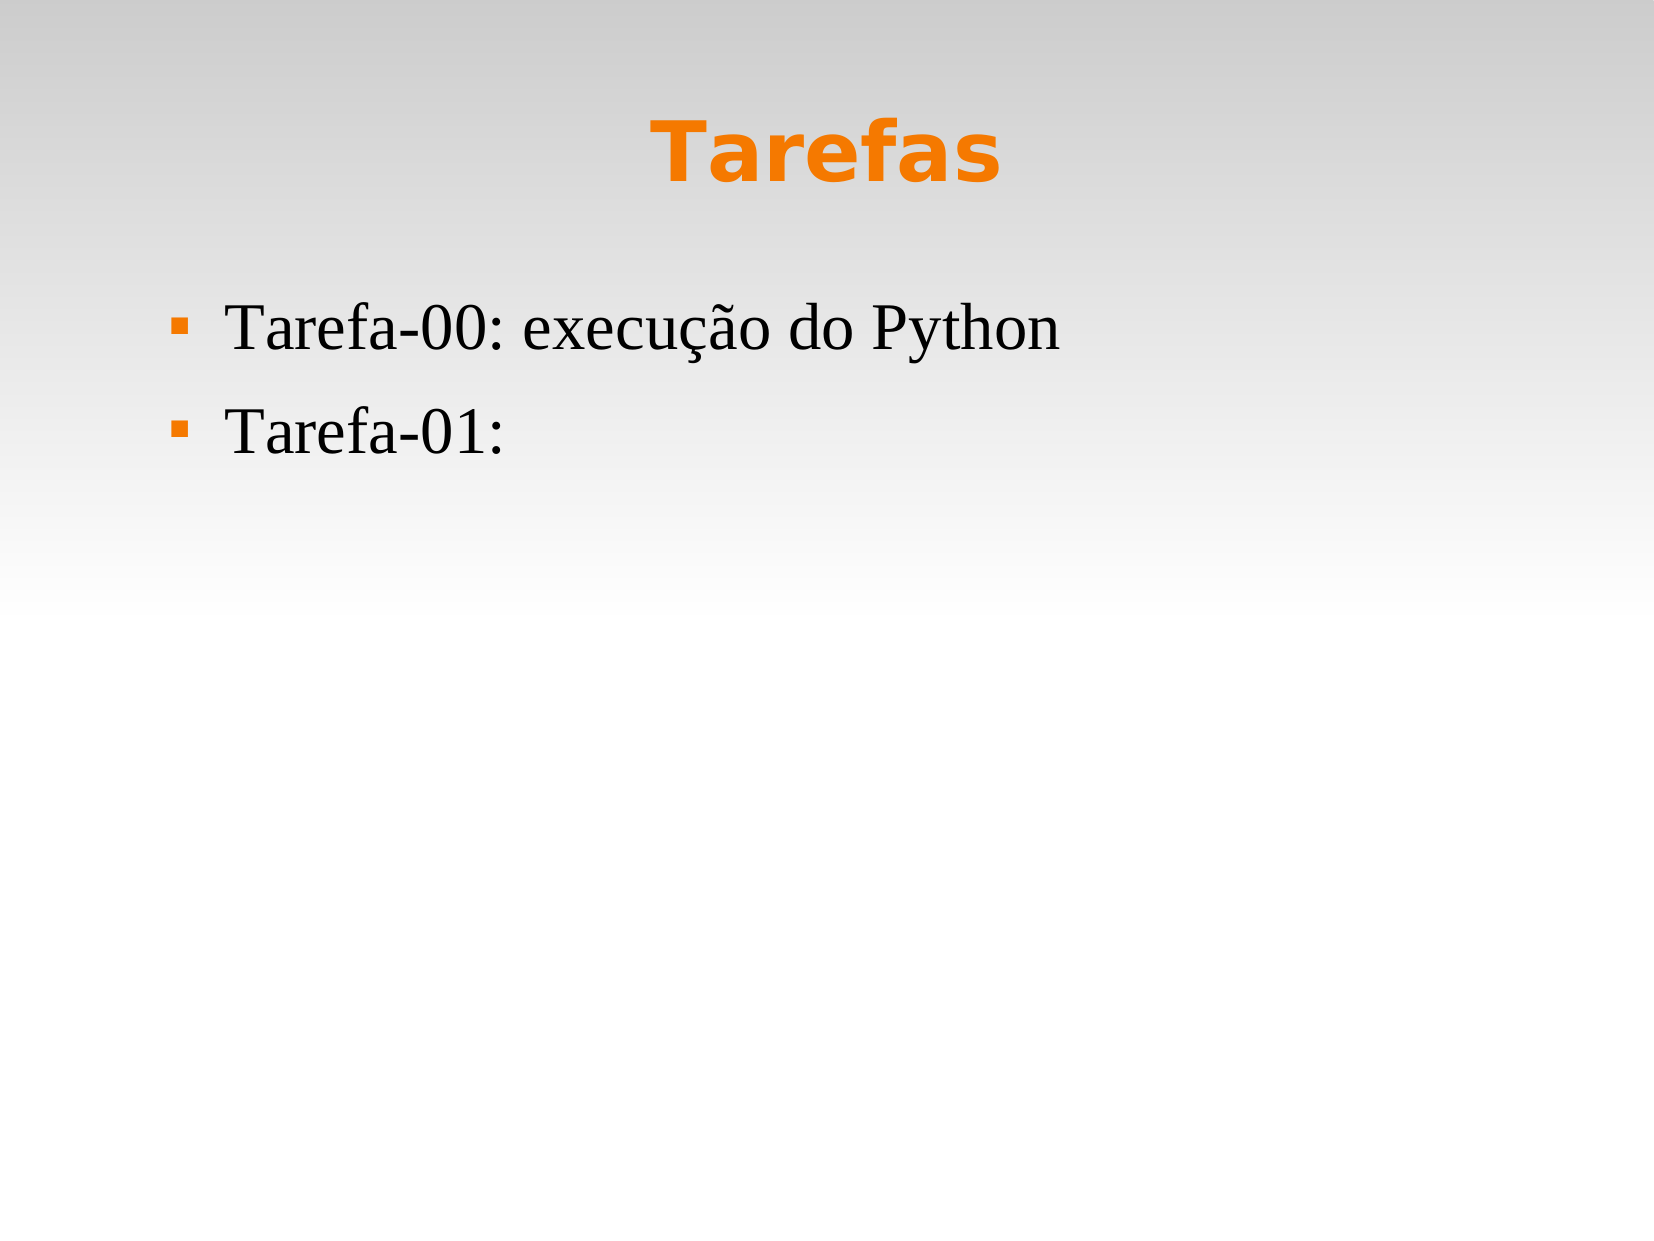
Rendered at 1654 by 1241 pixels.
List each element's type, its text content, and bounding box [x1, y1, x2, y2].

title Tarefas [82, 49, 1571, 257]
list Tarefa-00: execução do Python Tarefa-01: [82, 290, 1571, 1109]
